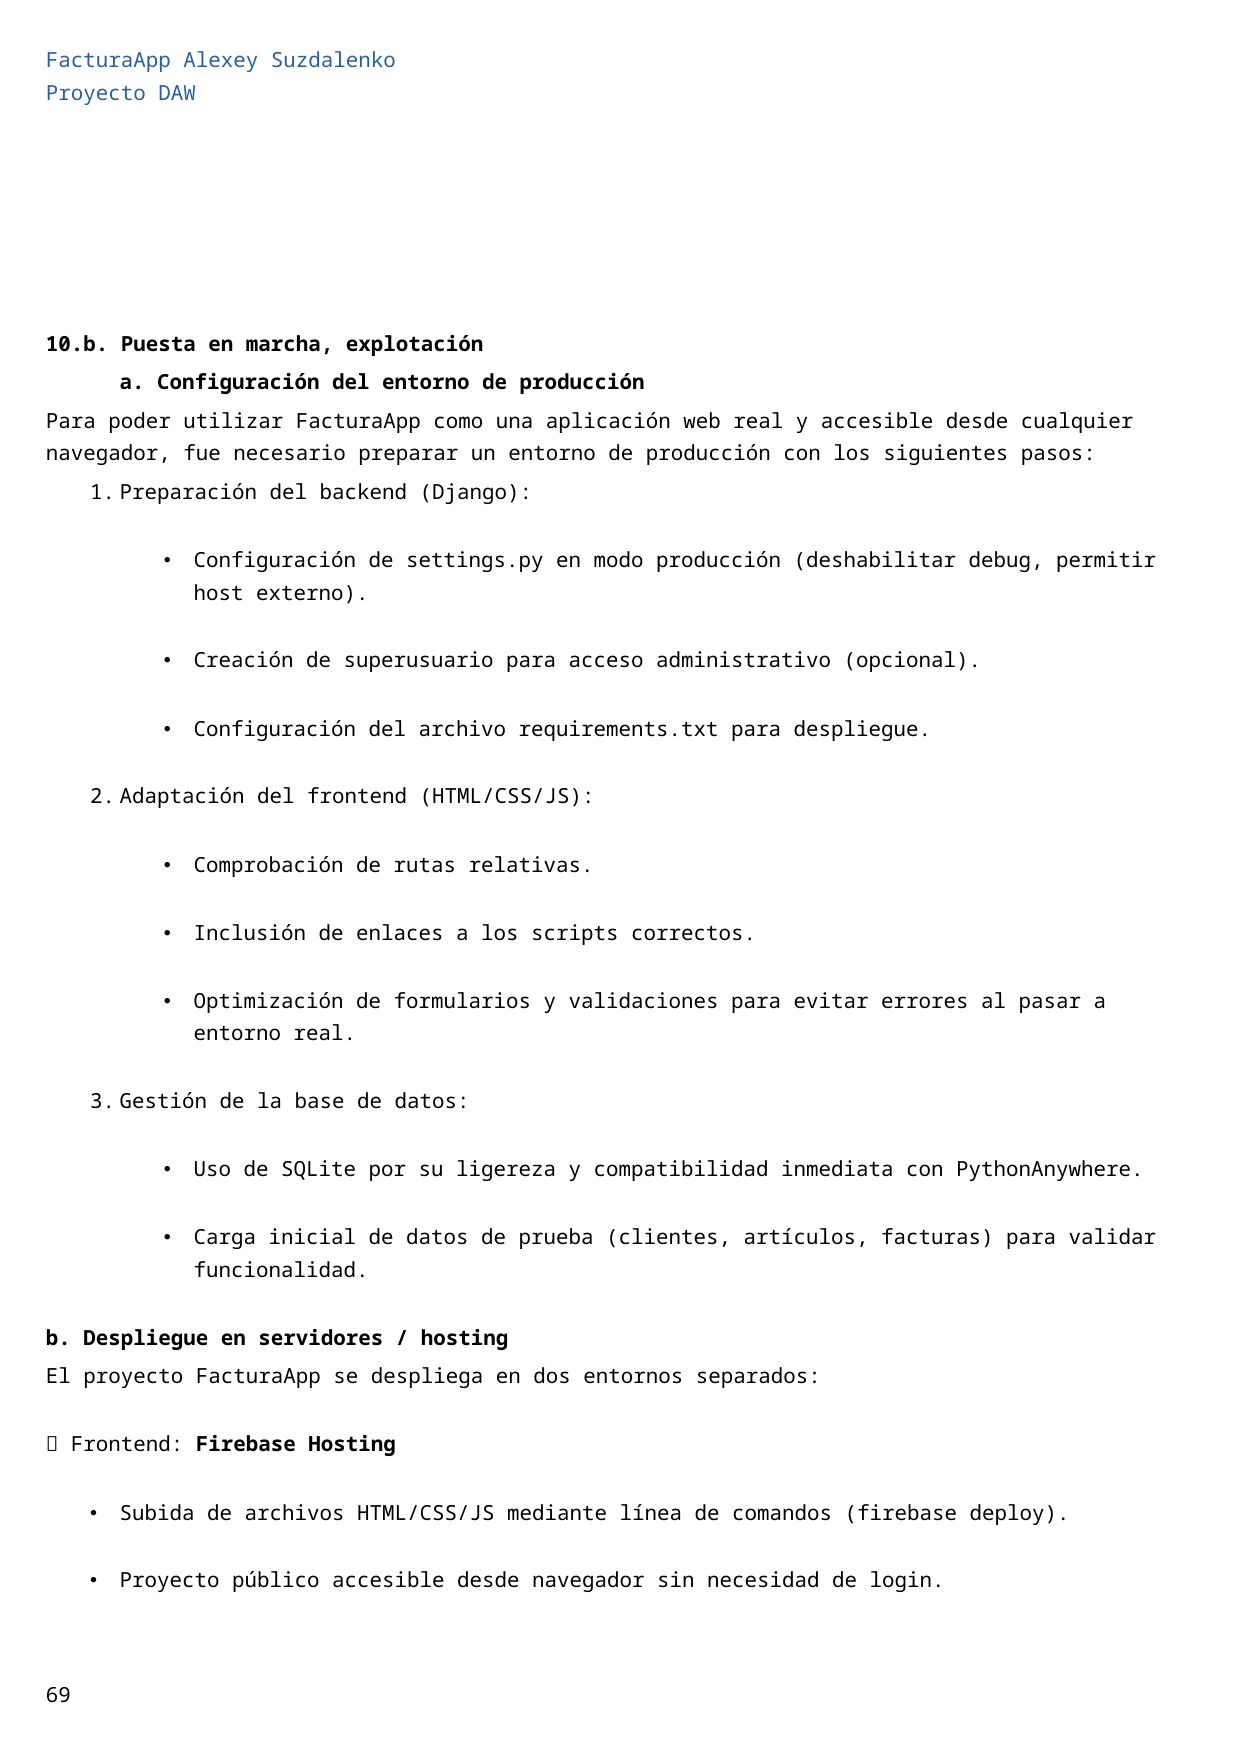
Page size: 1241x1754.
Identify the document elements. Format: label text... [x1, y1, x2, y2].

list Proyecto público accesible desde navegador sin necesidad de login. [90, 1566, 1195, 1594]
list Subida de archivos HTML/CSS/JS mediante línea de comandos (firebase deploy). [90, 1498, 1195, 1526]
list Configuración del archivo requirements.txt para despliegue. [164, 714, 1195, 742]
list Carga inicial de datos de prueba (clientes, artículos, facturas) para validar funcionalidad. [164, 1222, 1195, 1283]
list Creación de superusuario para acceso administrativo (opcional). [164, 646, 1195, 674]
list Gestión de la base de datos: [90, 1086, 1195, 1115]
list Preparación del backend (Django): [90, 477, 1195, 505]
list Inclusión de enlaces a los scripts correctos. [164, 918, 1195, 946]
text Para poder utilizar FacturaApp como una aplicación web real y accesible desde cualquier navegador, fue necesario preparar un entorno de producción con los siguientes pasos: [46, 406, 1195, 467]
list Comprobación de rutas relativas. [164, 850, 1195, 878]
list Adaptación del frontend (HTML/CSS/JS): [90, 782, 1195, 810]
list Optimización de formularios y validaciones para evitar errores al pasar a entorno real. [164, 986, 1195, 1047]
text El proyecto FacturaApp se despliega en dos entornos separados: [46, 1362, 1195, 1390]
text 10.b. Puesta en marcha, explotación [46, 329, 1195, 357]
subtitle b. Despliegue en servidores / hosting [46, 1323, 1195, 1351]
text a. Configuración del entorno de producción [46, 367, 1195, 396]
subtitle 🔸 Frontend: Firebase Hosting [46, 1429, 1195, 1458]
list Uso de SQLite por su ligereza y compatibilidad inmediata con PythonAnywhere. [164, 1154, 1195, 1183]
list Configuración de settings.py en modo producción (deshabilitar debug, permitir host externo). [164, 545, 1195, 606]
